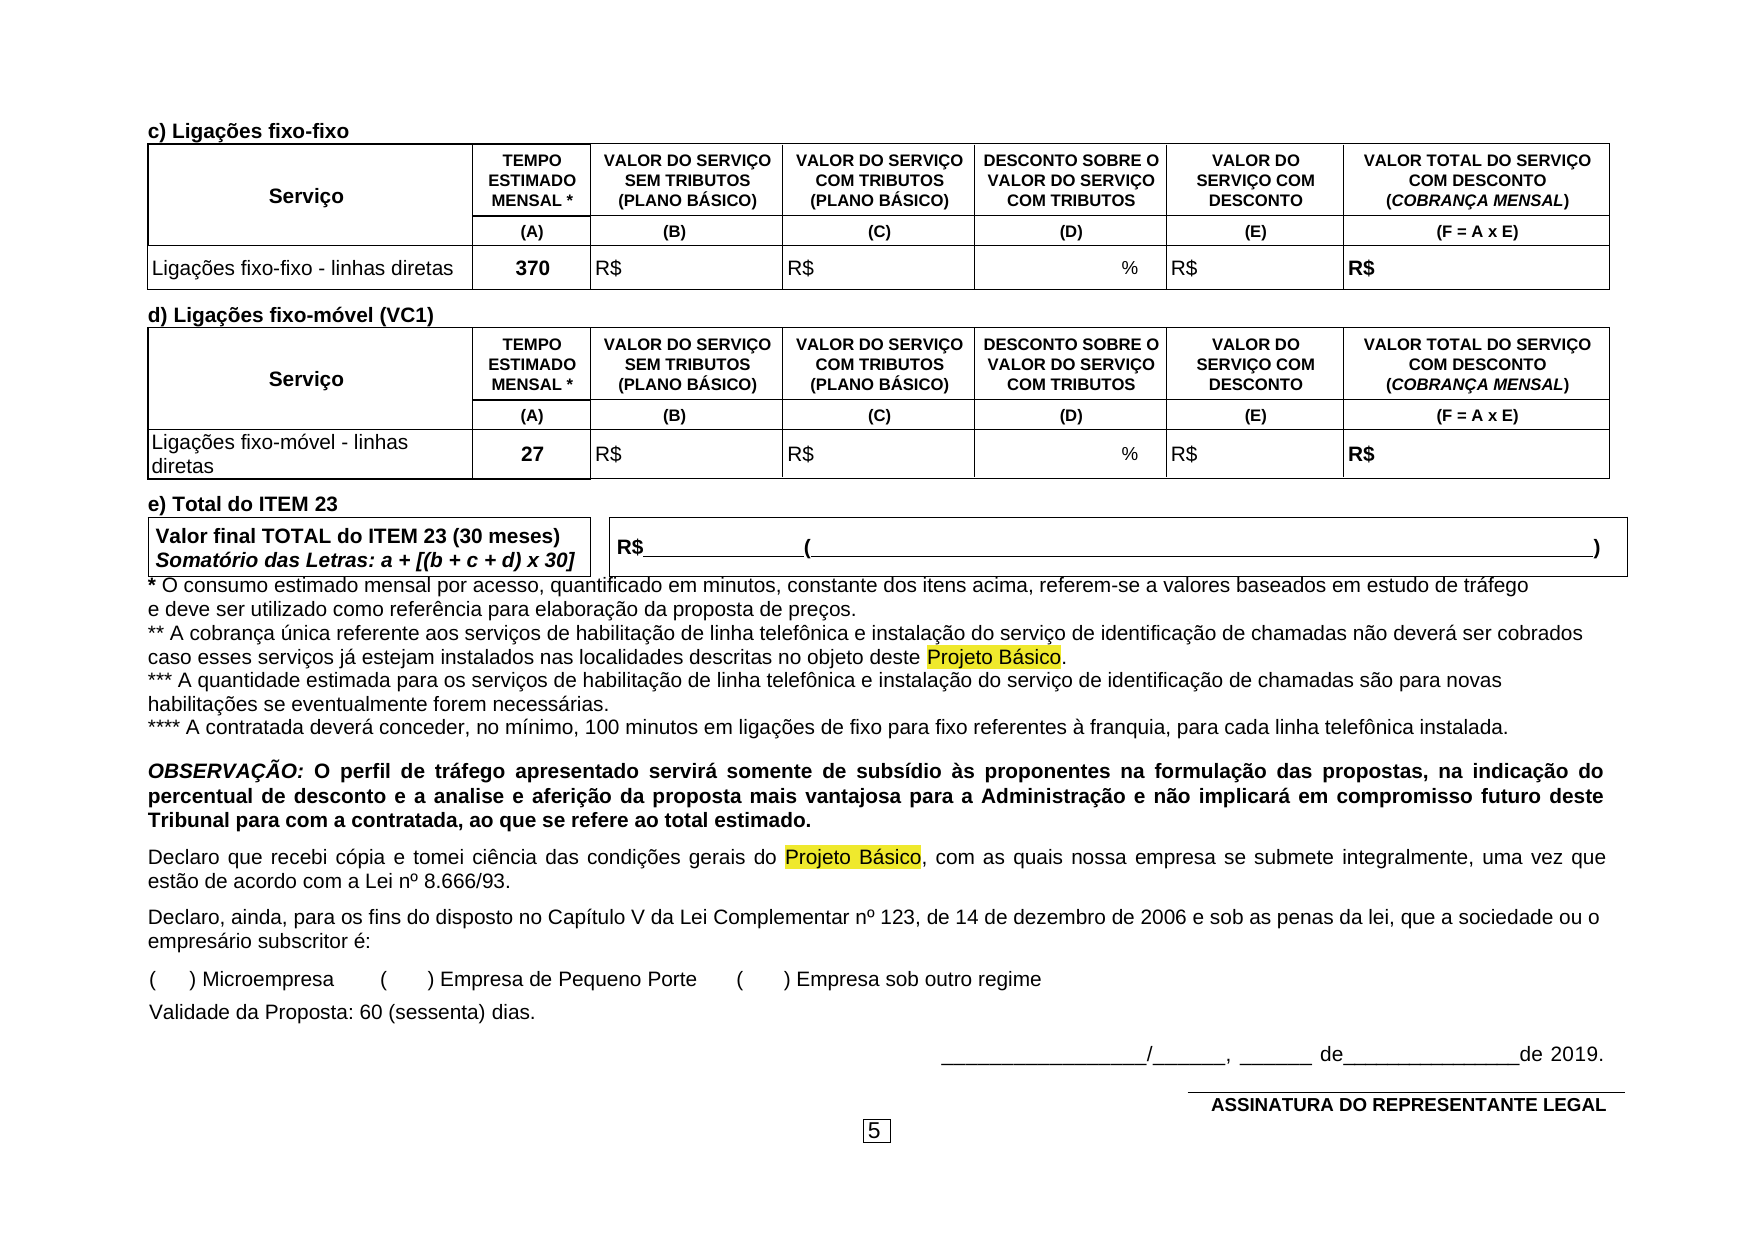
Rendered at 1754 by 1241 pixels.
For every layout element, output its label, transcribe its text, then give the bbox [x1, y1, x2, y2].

table_cell R$ [1344, 246, 1609, 288]
table_header VALOR TOTAL DO SERVIÇO COM DESCONTO (COBRANÇA MENSAL) [1344, 328, 1609, 399]
list Ligações fixo-móvel (VC1) [148, 302, 1623, 326]
subtitle OBSERVAÇÃO: O perfil de tráfego apresentado servirá somente de subsídio às proponentes na formulação das propostas, na indicação do percentual de desconto e a analise e aferição da proposta mais vantajosa para a Administração e não implicará em compromisso futuro deste Tribunal para com a contratada, ao que se refere ao total estimado. [148, 759, 1607, 832]
text * O consumo estimado mensal por acesso, quantificado em minutos, constante dos itens acima, referem-se a valores baseados em estudo de tráfego [148, 577, 1623, 597]
table_cell (E) [1167, 216, 1343, 245]
table_cell % [975, 430, 1167, 478]
table_cell 27 [473, 430, 590, 478]
list Valor final TOTAL do ITEM 23 (30 meses) [155, 523, 590, 547]
table_cell (F = A x E) [1344, 400, 1609, 428]
table_header DESCONTO SOBRE O VALOR DO SERVIÇO COM TRIBUTOS [975, 328, 1166, 399]
table_cell R$ [1167, 430, 1344, 478]
table_cell (D) [975, 216, 1166, 245]
table_header VALOR DO SERVIÇO SEM TRIBUTOS (PLANO BÁSICO) [591, 328, 782, 399]
text Declaro, ainda, para os fins do disposto no Capítulo V da Lei Complementar nº 123, de 14 de dezembro de 2006 e sob as penas da lei, que a sociedade ou o empresário subscritor é: [148, 905, 1623, 953]
table_cell R$ [1344, 430, 1609, 478]
table_cell (D) [975, 400, 1166, 428]
table_cell (C) [783, 400, 974, 428]
subtitle ASSINATURA DO REPRESENTANTE LEGAL [131, 1094, 1606, 1115]
table_cell R$ [783, 246, 974, 288]
text e deve ser utilizado como referência para elaboração da proposta de preços. [148, 597, 1623, 621]
table_cell R$ [783, 430, 975, 478]
table_header VALOR DO SERVIÇO COM TRIBUTOS (PLANO BÁSICO) [783, 144, 974, 215]
table_header DESCONTO SOBRE O VALOR DO SERVIÇO COM TRIBUTOS [975, 144, 1166, 215]
text _________________/______, ______ de de 2019. [941, 1042, 1623, 1066]
table_header TEMPO ESTIMADO MENSAL * [473, 145, 590, 215]
table_cell (B) [591, 216, 782, 245]
table_cell Ligações fixo-fixo - linhas diretas [148, 246, 472, 288]
table_header VALOR DO SERVIÇO COM DESCONTO [1167, 328, 1343, 399]
table_header VALOR DO SERVIÇO COM TRIBUTOS (PLANO BÁSICO) [783, 328, 974, 399]
table_header Serviço [149, 328, 472, 428]
text ( ) Microempresa ( ) Empresa de Pequeno Porte ( ) Empresa sob outro regime Validade da Proposta: 60 (sessenta) dias. [149, 967, 1062, 1023]
text R$ ( ) [617, 535, 1627, 559]
table_cell (E) [1167, 400, 1343, 428]
table_cell (A) [473, 401, 590, 428]
table_cell R$ [1167, 246, 1343, 288]
table_cell (B) [591, 400, 782, 428]
table_header VALOR DO SERVIÇO SEM TRIBUTOS (PLANO BÁSICO) [591, 144, 782, 215]
text *** A quantidade estimada para os serviços de habilitação de linha telefônica e instalação do serviço de identificação de chamadas são para novas habilitações se eventualmente forem necessárias. [148, 669, 1612, 716]
table_header Serviço [149, 145, 472, 245]
table_cell (F = A x E) [1344, 216, 1609, 245]
table_cell R$ [591, 246, 782, 288]
table_header VALOR DO SERVIÇO COM DESCONTO [1167, 144, 1343, 215]
table_header VALOR TOTAL DO SERVIÇO COM DESCONTO (COBRANÇA MENSAL) [1344, 144, 1609, 215]
table_cell 370 [473, 246, 590, 288]
table_cell Ligações fixo-móvel - linhas diretas [149, 430, 472, 478]
table_cell % [975, 246, 1166, 288]
table_header TEMPO ESTIMADO MENSAL * [473, 328, 590, 399]
table_cell (A) [473, 217, 590, 245]
list Ligações fixo-fixo [148, 119, 1623, 143]
list Total do ITEM 23 [148, 492, 1623, 516]
list Somatório das Letras: a + [(b + c + d) x 30] [155, 548, 590, 572]
text ** A cobrança única referente aos serviços de habilitação de linha telefônica e instalação do serviço de identificação de chamadas não deverá ser cobrados caso esses serviços já estejam instalados nas localidades descritas no objeto deste Projeto Básico. [148, 621, 1623, 669]
table_cell (C) [783, 216, 974, 245]
text Declaro que recebi cópia e tomei ciência das condições gerais do Projeto Básico, com as quais nossa empresa se submete integralmente, uma vez que estão de acordo com a Lei nº 8.666/93. [148, 845, 1607, 893]
text **** A contratada deverá conceder, no mínimo, 100 minutos em ligações de fixo para fixo referentes à franquia, para cada linha telefônica instalada. [148, 716, 1623, 739]
table_cell R$ [591, 430, 783, 478]
